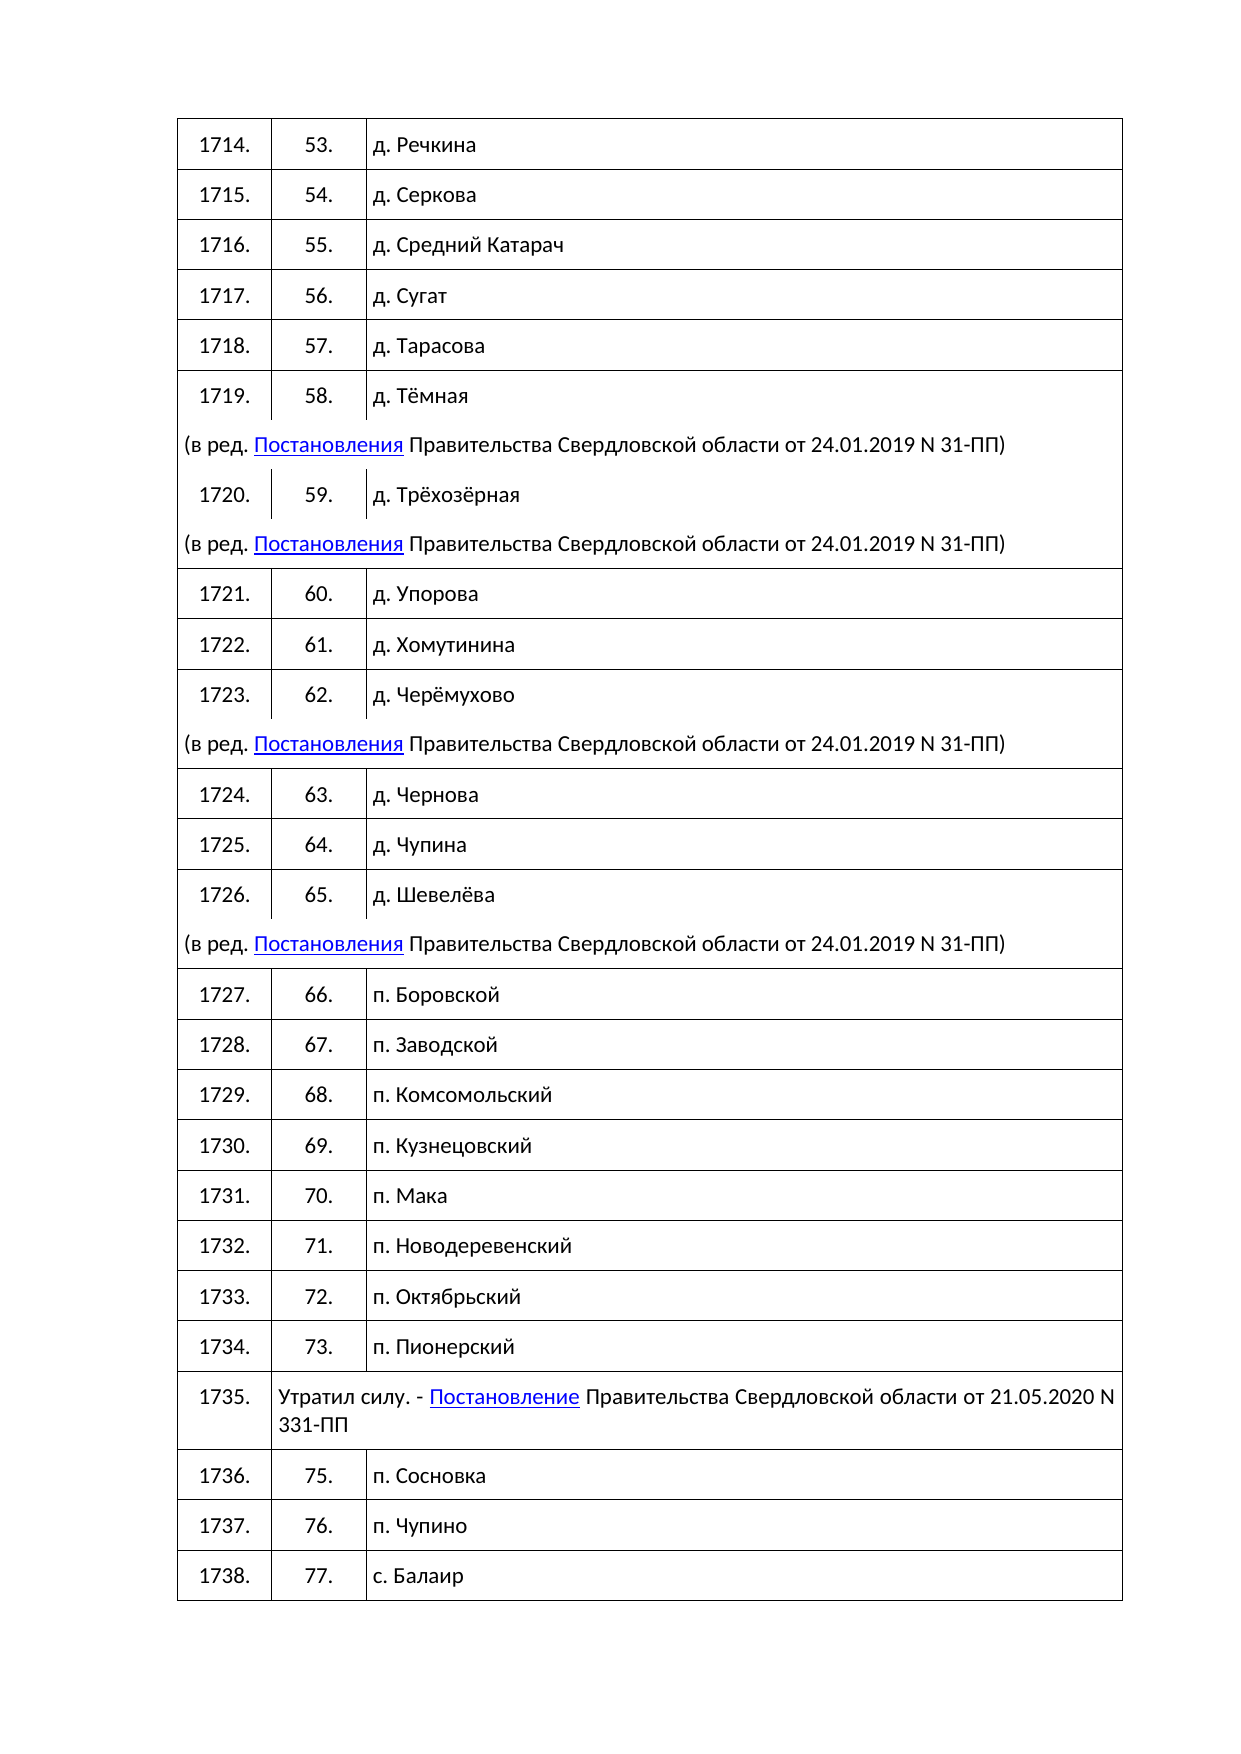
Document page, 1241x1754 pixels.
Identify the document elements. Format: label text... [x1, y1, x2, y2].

table_cell д. Упорова [367, 569, 1122, 618]
table_cell 56. [272, 270, 366, 319]
table_cell 76. [272, 1500, 366, 1550]
table_cell 67. [272, 1020, 366, 1069]
table_cell 1722. [178, 619, 271, 668]
table_cell 1716. [178, 220, 271, 269]
table_cell 1727. [178, 969, 271, 1018]
table_cell 71. [272, 1221, 366, 1270]
table_cell 65. [272, 870, 366, 919]
table_cell 1718. [178, 320, 271, 370]
table_cell (в ред. Постановления Правительства Свердловской области от 24.01.2019 N 31-ПП) [178, 519, 1122, 568]
table_cell 1734. [178, 1321, 271, 1371]
table_cell (в ред. Постановления Правительства Свердловской области от 24.01.2019 N 31-ПП) [178, 420, 1122, 469]
table_cell д. Сугат [367, 270, 1122, 319]
table_cell д. Черёмухово [367, 670, 1122, 719]
table_cell д. Средний Катарач [367, 220, 1122, 269]
table_cell п. Сосновка [367, 1450, 1122, 1499]
table_cell 53. [272, 119, 366, 168]
table_cell 1726. [178, 870, 271, 919]
table_cell п. Чупино [367, 1500, 1122, 1550]
table_cell 1730. [178, 1120, 271, 1169]
table_cell 1738. [178, 1551, 271, 1600]
table_cell 1724. [178, 769, 271, 818]
table_cell 1721. [178, 569, 271, 618]
table_cell 1732. [178, 1221, 271, 1270]
table_cell 1736. [178, 1450, 271, 1499]
table_cell 60. [272, 569, 366, 618]
table_cell п. Боровской [367, 969, 1122, 1018]
table_cell д. Хомутинина [367, 619, 1122, 668]
table_cell д. Речкина [367, 119, 1122, 168]
table_cell д. Серкова [367, 170, 1122, 219]
table_cell 55. [272, 220, 366, 269]
table_cell 1717. [178, 270, 271, 319]
table_cell 59. [272, 469, 366, 518]
table_cell 1719. [178, 371, 271, 420]
table_cell 1728. [178, 1020, 271, 1069]
table_cell 1714. [178, 119, 271, 168]
table_cell (в ред. Постановления Правительства Свердловской области от 24.01.2019 N 31-ПП) [178, 919, 1122, 968]
table_cell 1729. [178, 1070, 271, 1119]
table_cell 70. [272, 1171, 366, 1220]
table_cell 58. [272, 371, 366, 420]
table_cell 61. [272, 619, 366, 668]
table_cell п. Октябрьский [367, 1271, 1122, 1320]
table_cell п. Кузнецовский [367, 1120, 1122, 1169]
table_cell с. Балаир [367, 1551, 1122, 1600]
table_cell 66. [272, 969, 366, 1018]
table_cell п. Пионерский [367, 1321, 1122, 1371]
table_cell 64. [272, 819, 366, 869]
table_cell 1733. [178, 1271, 271, 1320]
table_cell 72. [272, 1271, 366, 1320]
table_cell 54. [272, 170, 366, 219]
table_cell (в ред. Постановления Правительства Свердловской области от 24.01.2019 N 31-ПП) [178, 719, 1122, 768]
table_cell д. Тарасова [367, 320, 1122, 370]
table_cell п. Комсомольский [367, 1070, 1122, 1119]
table_cell п. Заводской [367, 1020, 1122, 1069]
table_cell д. Чернова [367, 769, 1122, 818]
table_cell 1735. [178, 1372, 271, 1449]
table_cell 62. [272, 670, 366, 719]
table_cell д. Чупина [367, 819, 1122, 869]
table_cell 1725. [178, 819, 271, 869]
table_cell 1731. [178, 1171, 271, 1220]
table_cell п. Мака [367, 1171, 1122, 1220]
table_cell 1720. [178, 469, 271, 518]
table_cell 1737. [178, 1500, 271, 1550]
table_cell п. Новодеревенский [367, 1221, 1122, 1270]
table_cell д. Тёмная [367, 371, 1122, 420]
table_cell 57. [272, 320, 366, 370]
table_cell 1715. [178, 170, 271, 219]
table_cell 68. [272, 1070, 366, 1119]
table_cell 77. [272, 1551, 366, 1600]
table_cell 63. [272, 769, 366, 818]
table_cell д. Шевелёва [367, 870, 1122, 919]
table_cell Утратил силу. - Постановление Правительства Свердловской области от 21.05.2020 N 331-ПП [272, 1372, 1122, 1449]
table_cell 1723. [178, 670, 271, 719]
table_cell 75. [272, 1450, 366, 1499]
table_cell 69. [272, 1120, 366, 1169]
table_cell д. Трёхозёрная [367, 469, 1122, 518]
table_cell 73. [272, 1321, 366, 1371]
